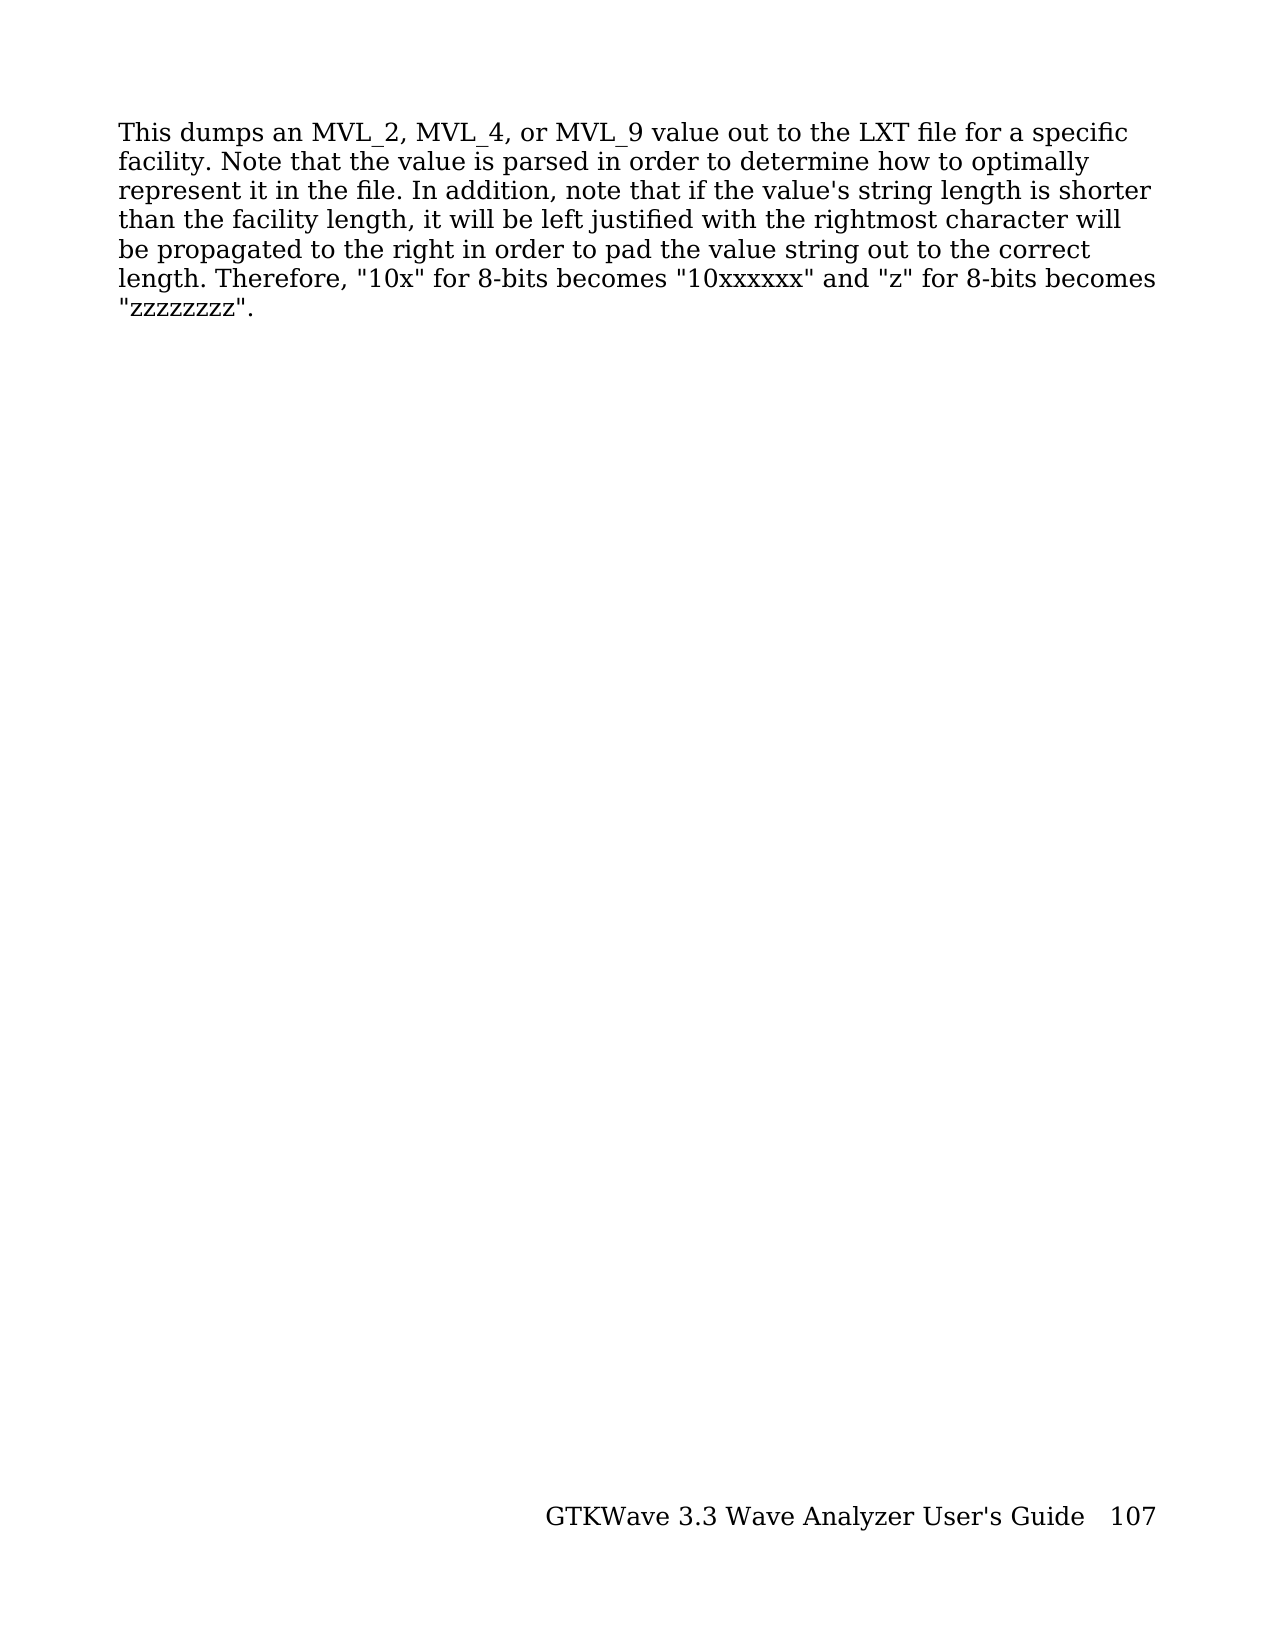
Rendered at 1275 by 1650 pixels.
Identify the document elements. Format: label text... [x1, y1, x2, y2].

text This dumps an MVL_2, MVL_4, or MVL_9 value out to the LXT file for a specific facility. Note that the value is parsed in order to determine how to optimally represent it in the file. In addition, note that if the value's string length is shorter than the facility length, it will be left justified with the rightmost character will be propagated to the right in order to pad the value string out to the correct length. Therefore, "10x" for 8-bits becomes "10xxxxxx" and "z" for 8-bits becomes "zzzzzzzz". [118, 118, 1157, 322]
